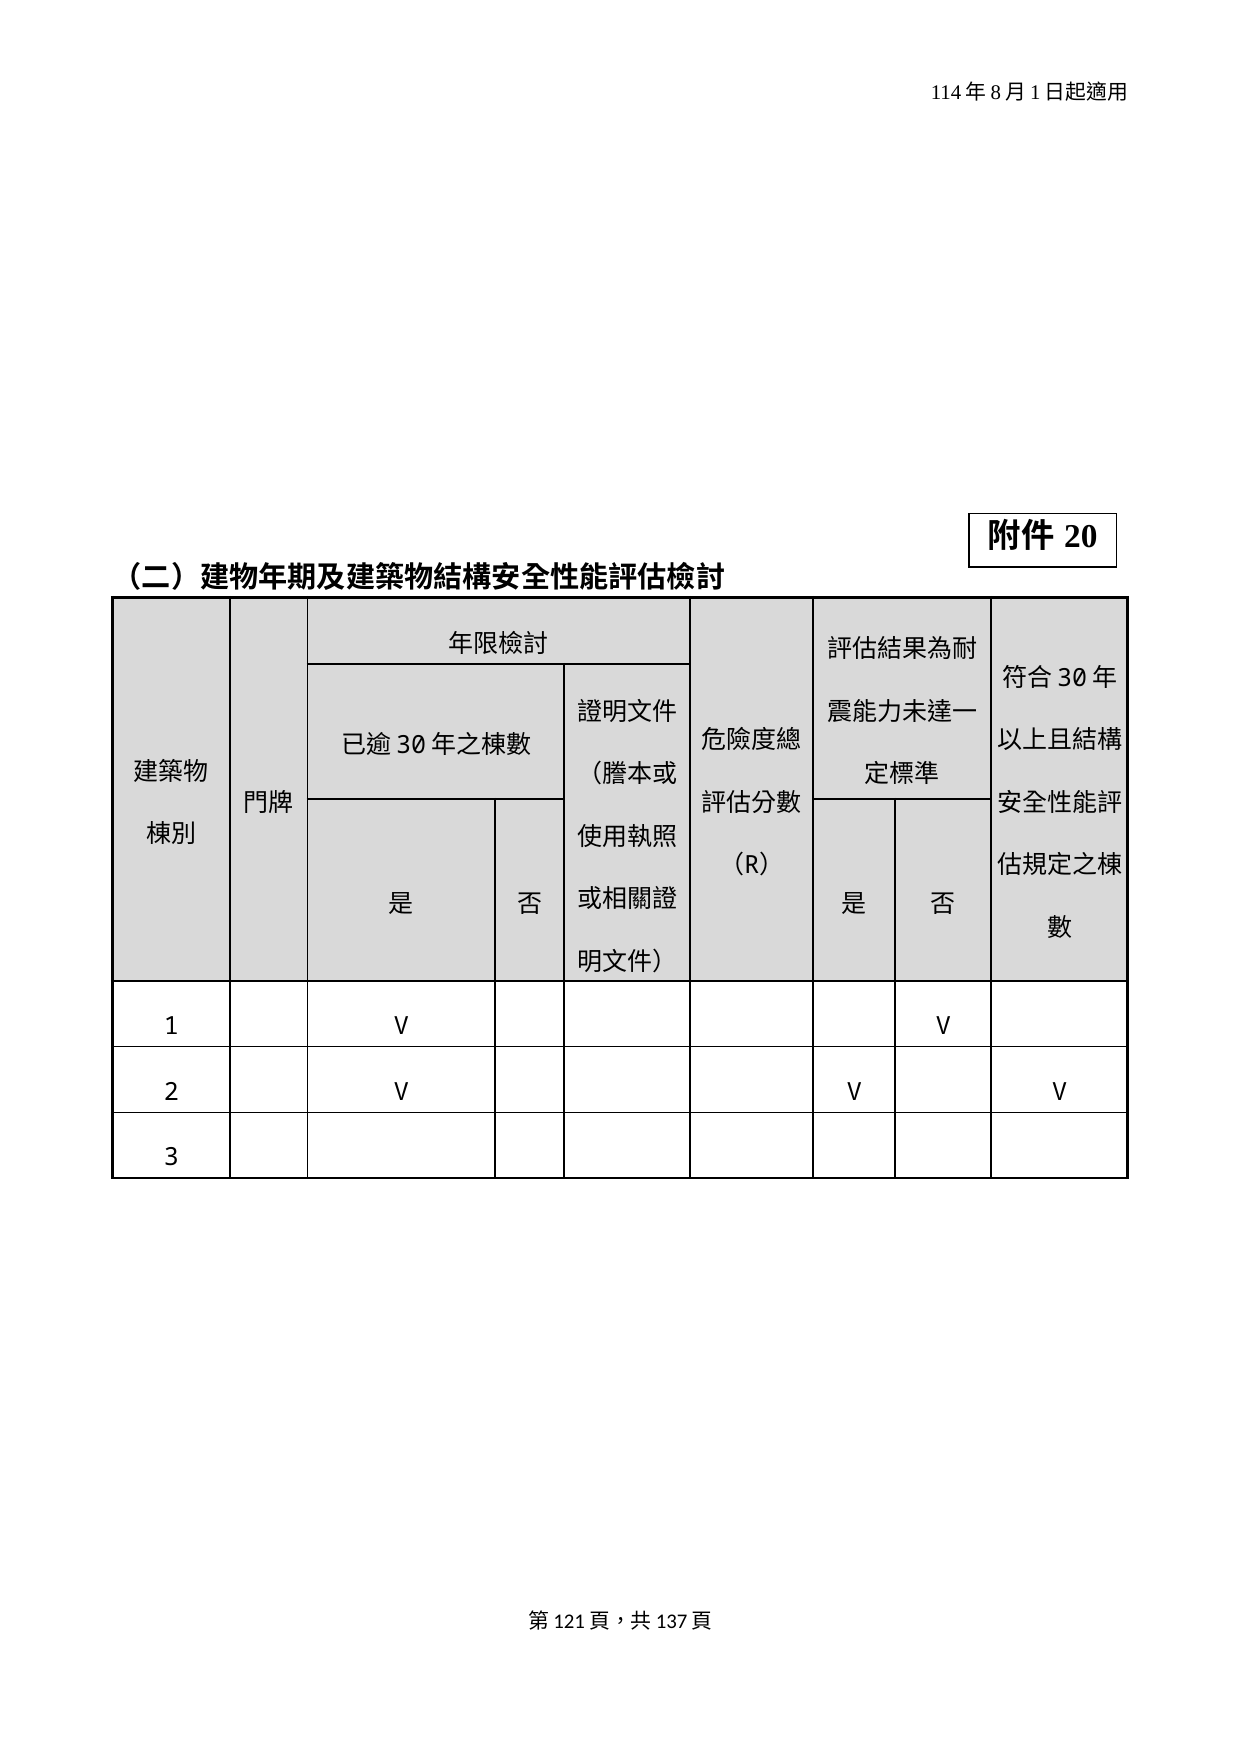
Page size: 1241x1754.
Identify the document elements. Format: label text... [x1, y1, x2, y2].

table_cell [565, 1113, 689, 1177]
table_cell 證明文件 （謄本或使用執照或相關證明文件） [565, 665, 689, 980]
table_cell 是 [308, 800, 494, 980]
table_cell 否 [896, 800, 990, 980]
text （二）建物年期及建築物結構安全性能評估檢討 [112, 533, 1128, 596]
table_cell [691, 1113, 812, 1177]
table_cell [231, 1047, 307, 1111]
table_cell 是 [814, 800, 894, 980]
table_cell [231, 1113, 307, 1177]
table_header 危險度總評估分數（R） [691, 599, 812, 980]
table_cell [565, 982, 689, 1046]
table_cell [896, 1113, 990, 1177]
table_cell V [992, 1047, 1126, 1111]
table_cell V [308, 1047, 494, 1111]
table_cell V [814, 1047, 894, 1111]
table_header 建築物 棟別 [114, 599, 229, 980]
table_cell [896, 1047, 990, 1111]
table_header 符合30年以上且結構安全性能評估規定之棟數 [992, 599, 1126, 980]
table_cell V [896, 982, 990, 1046]
table_cell [565, 1047, 689, 1111]
table_cell [814, 982, 894, 1046]
table_cell V [308, 982, 494, 1046]
table_cell 1 [114, 982, 229, 1046]
table_cell 3 [114, 1113, 229, 1177]
table_cell 否 [496, 800, 563, 980]
table_cell [691, 982, 812, 1046]
table_cell [992, 982, 1126, 1046]
table_cell 已逾30年之棟數 [308, 665, 563, 798]
table_cell [231, 982, 307, 1046]
table_cell 2 [114, 1047, 229, 1111]
table_header 年限檢討 [308, 599, 689, 663]
table_header 評估結果為耐震能力未達一定標準 [814, 599, 990, 798]
table_header 門牌 [231, 599, 307, 980]
table_cell [496, 982, 563, 1046]
table_cell [992, 1113, 1126, 1177]
table_cell [496, 1047, 563, 1111]
table_cell [814, 1113, 894, 1177]
table_cell [308, 1113, 494, 1177]
table_cell [691, 1047, 812, 1111]
table_cell [496, 1113, 563, 1177]
